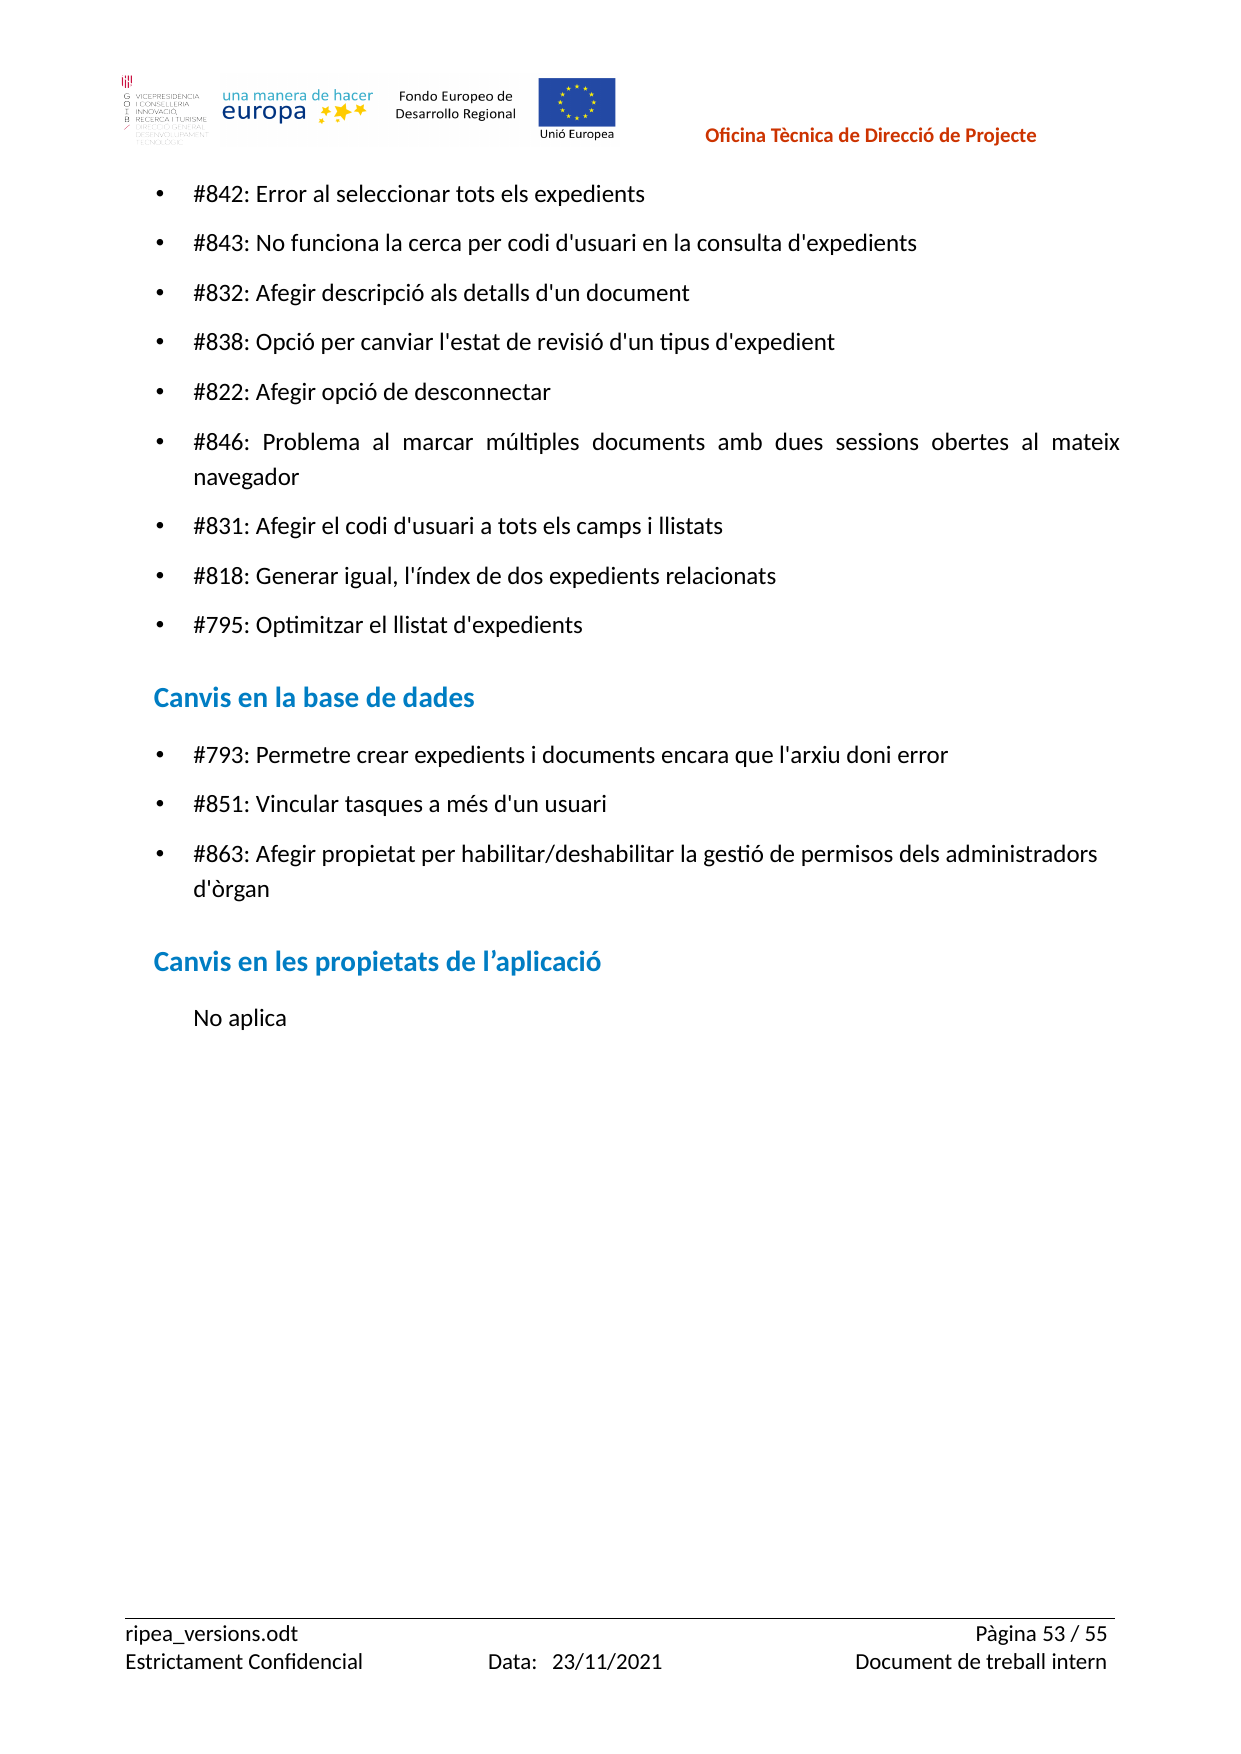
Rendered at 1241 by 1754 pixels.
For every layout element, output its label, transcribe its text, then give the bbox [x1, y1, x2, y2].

list #795: Optimitzar el llistat d'expedients [156, 609, 1122, 640]
subtitle Canvis en la base de dades [153, 679, 1122, 715]
subtitle Canvis en les propietats de l’aplicació [153, 943, 1122, 979]
picture [118, 73, 213, 147]
picture [219, 73, 621, 147]
list #851: Vincular tasques a més d'un usuari [156, 788, 1122, 819]
list #832: Afegir descripció als detalls d'un document [156, 277, 1122, 307]
list No aplica [156, 1002, 1122, 1033]
list #843: No funciona la cerca per codi d'usuari en la consulta d'expedients [156, 227, 1122, 258]
list #846: Problema al marcar múltiples documents amb dues sessions obertes al mateix navegador [156, 426, 1122, 491]
list #831: Afegir el codi d'usuari a tots els camps i llistats [156, 510, 1122, 541]
list #793: Permetre crear expedients i documents encara que l'arxiu doni error [156, 739, 1122, 769]
list #838: Opció per canviar l'estat de revisió d'un tipus d'expedient [156, 326, 1122, 357]
list #818: Generar igual, l'índex de dos expedients relacionats [156, 560, 1122, 590]
list #842: Error al seleccionar tots els expedients [156, 178, 1122, 208]
list #863: Afegir propietat per habilitar/deshabilitar la gestió de permisos dels administradors d'òrgan [156, 838, 1122, 903]
list #822: Afegir opció de desconnectar [156, 376, 1122, 407]
